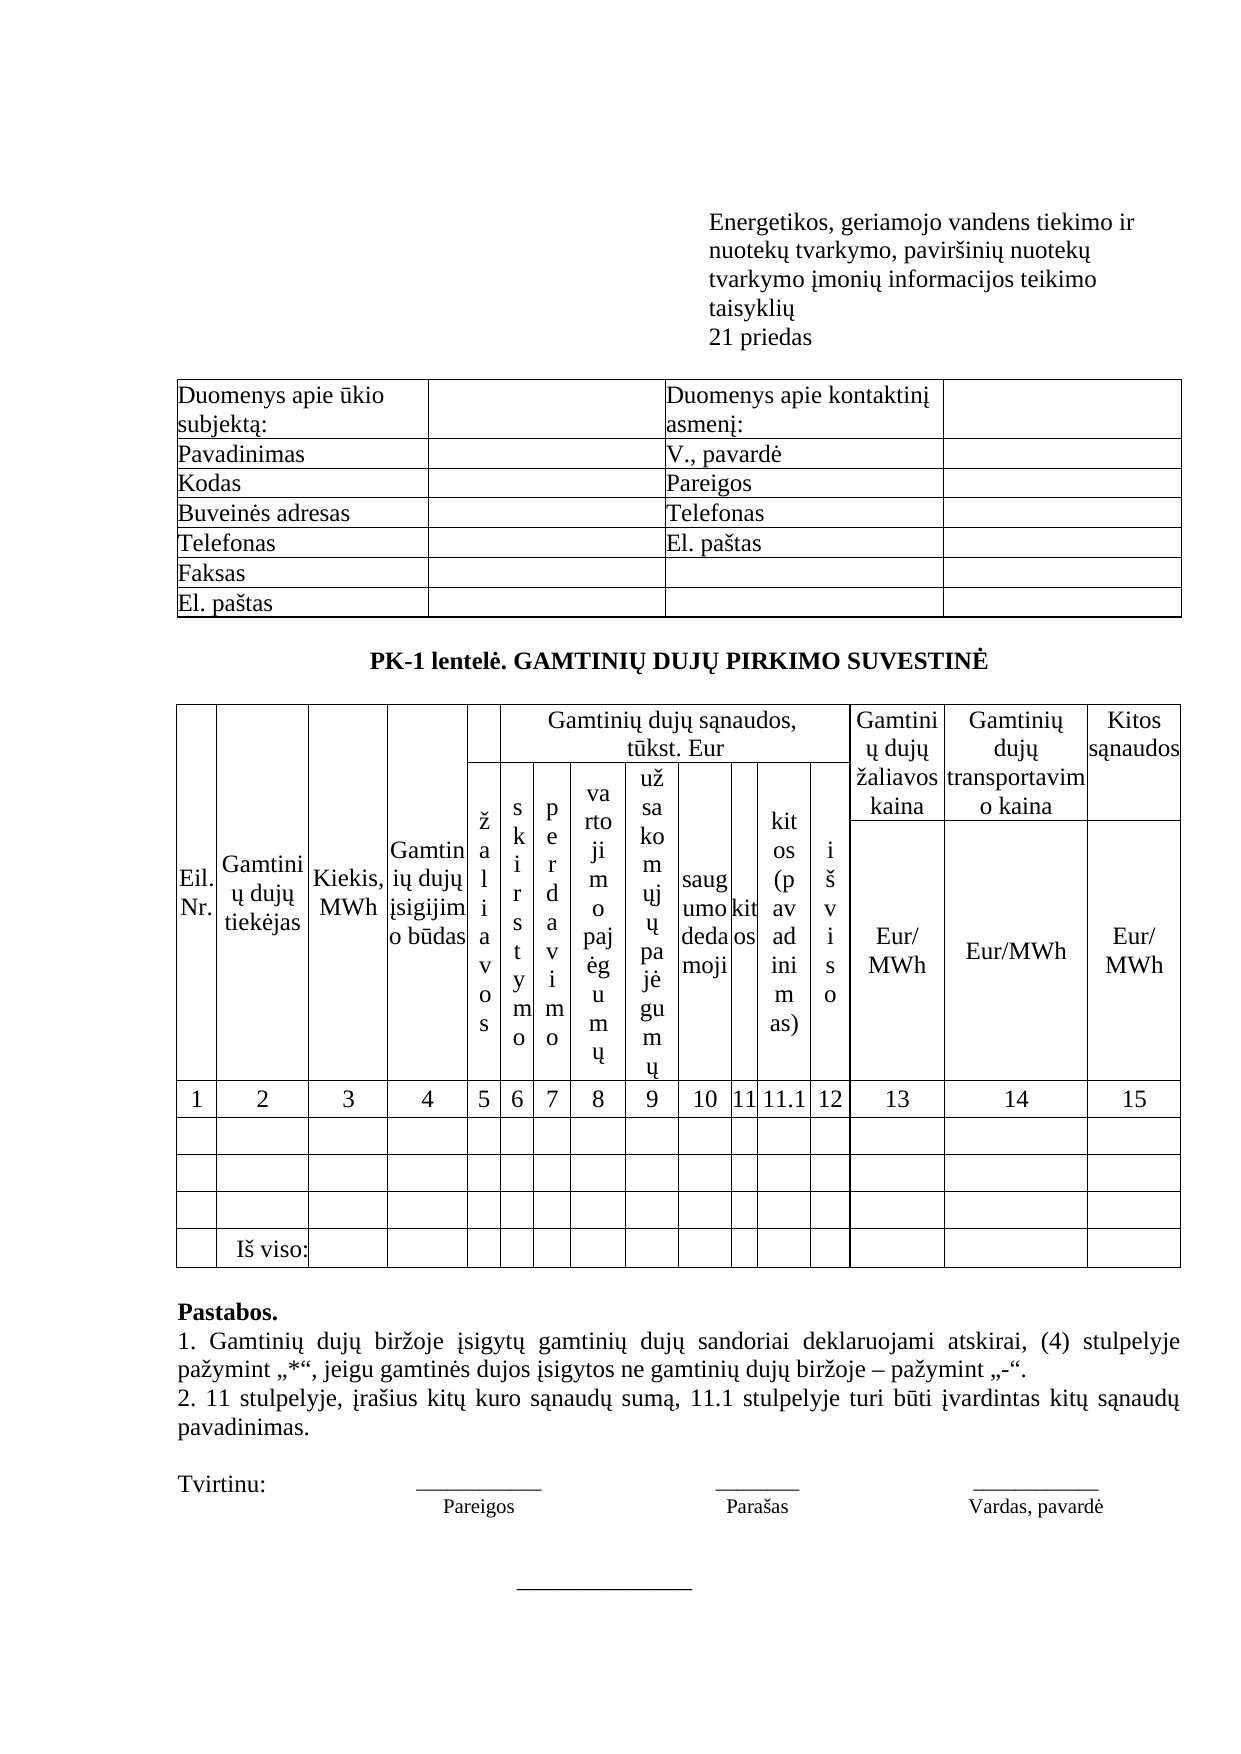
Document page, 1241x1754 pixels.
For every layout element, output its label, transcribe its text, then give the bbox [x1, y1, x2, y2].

text tvarkymo įmonių informacijos teikimo [709, 264, 1181, 293]
table_cell vartojimo pajėgumų [571, 763, 625, 1079]
table_cell [679, 1192, 731, 1228]
table_cell Telefonas [178, 528, 428, 557]
text 2. 11 stulpelyje, įrašius kitų kuro sąnaudų sumą, 11.1 stulpelyje turi būti įvardintas kitų sąnaudų pavadinimas. [177, 1383, 1181, 1441]
table_cell Buveinės adresas [178, 498, 428, 527]
table_cell Telefonas [666, 498, 943, 527]
table_cell [679, 1155, 731, 1191]
table_cell [758, 1118, 810, 1154]
table_cell [811, 1192, 849, 1228]
table_cell Eur/MWh [945, 821, 1087, 1079]
table_cell [571, 1229, 625, 1267]
table_cell [944, 439, 1181, 467]
table_cell [217, 1118, 308, 1154]
table_cell [945, 1192, 1087, 1228]
table_cell [851, 1229, 944, 1267]
table_cell [679, 1118, 731, 1154]
table_header Kitos sąnaudos [1088, 705, 1180, 820]
table_cell [534, 1118, 570, 1154]
table_cell El. paštas [178, 588, 428, 616]
table_cell [626, 1155, 678, 1191]
table_cell [732, 1155, 757, 1191]
text taisyklių [709, 293, 1181, 322]
table_cell [534, 1229, 570, 1267]
table_header Tvirtinu: [177, 1470, 333, 1536]
table_cell [468, 1192, 500, 1228]
table_cell [944, 528, 1181, 557]
table_cell [388, 1118, 467, 1154]
table_cell [626, 1118, 678, 1154]
table_cell Faksas [178, 558, 428, 587]
table_cell 10 [679, 1081, 731, 1117]
table_cell kitos [732, 763, 757, 1079]
table_cell Iš viso: [217, 1229, 308, 1267]
table_cell [468, 1155, 500, 1191]
table_cell [177, 1192, 216, 1228]
table_header Kiekis, MWh [309, 705, 387, 1079]
table_cell Eur/MWh [1088, 821, 1180, 1079]
table_cell [945, 1229, 1087, 1267]
table_cell 15 [1088, 1081, 1180, 1117]
table_cell 14 [945, 1081, 1087, 1117]
text nuotekų tvarkymo, paviršinių nuotekų [709, 235, 1181, 264]
table_cell skirstymo [501, 763, 533, 1079]
table_cell [468, 1229, 500, 1267]
table_cell V., pavardė [666, 439, 943, 467]
table_cell [851, 1192, 944, 1228]
table_cell Pareigos [666, 469, 943, 497]
table_cell [1088, 1118, 1180, 1154]
table_cell 1 [177, 1081, 216, 1117]
table_cell [501, 1155, 533, 1191]
text Energetikos, geriamojo vandens tiekimo ir [709, 207, 1181, 235]
table_cell 13 [851, 1081, 944, 1117]
table_cell [501, 1192, 533, 1228]
table_cell [388, 1192, 467, 1228]
table_cell [217, 1155, 308, 1191]
text 1. Gamtinių dujų biržoje įsigytų gamtinių dujų sandoriai deklaruojami atskirai, (4) stulpelyje pažymint „*“, jeigu gamtinės dujos įsigytos ne gamtinių dujų biržoje – pažymint „-“. [177, 1326, 1181, 1383]
table_cell Eur/MWh [851, 821, 944, 1079]
table_cell El. paštas [666, 528, 943, 557]
table_cell [732, 1118, 757, 1154]
table_cell [732, 1192, 757, 1228]
table_cell [1088, 1192, 1180, 1228]
table_cell žaliavos [468, 763, 500, 1079]
table_cell [732, 1229, 757, 1267]
table_cell [666, 558, 943, 587]
table_cell 6 [501, 1081, 533, 1117]
table_header Gamtinių dujų žaliavos kaina [851, 705, 944, 820]
table_cell [501, 1118, 533, 1154]
table_cell 2 [217, 1081, 308, 1117]
table_cell [468, 1118, 500, 1154]
table_cell [177, 1118, 216, 1154]
table_cell [811, 1118, 849, 1154]
table_header ____________ Pareigos [333, 1470, 624, 1536]
table_cell 8 [571, 1081, 625, 1117]
text Pastabos. [177, 1297, 1181, 1326]
table_header Eil. Nr. [177, 705, 216, 1079]
table_cell [758, 1192, 810, 1228]
table_cell [388, 1229, 467, 1267]
table_header Gamtinių dujų tiekėjas [217, 705, 308, 1079]
table_cell 4 [388, 1081, 467, 1117]
table_header ________ Parašas [624, 1470, 890, 1536]
table_cell [1088, 1229, 1180, 1267]
table_cell saugumo dedamoji [679, 763, 731, 1079]
table_cell [944, 588, 1181, 616]
table_cell 3 [309, 1081, 387, 1117]
table_cell [851, 1118, 944, 1154]
table_cell [851, 1155, 944, 1191]
table_header Duomenys apie ūkio subjektą: [178, 380, 428, 438]
table_cell Pavadinimas [178, 439, 428, 467]
table_header ____________ Vardas, pavardė [890, 1470, 1181, 1536]
table_cell [666, 588, 943, 616]
table_cell 5 [468, 1081, 500, 1117]
table_cell Kodas [178, 469, 428, 497]
table_cell [388, 1155, 467, 1191]
table_cell užsakomųjų pajėgumų [626, 763, 678, 1079]
table_cell [177, 1155, 216, 1191]
table_cell [429, 588, 665, 616]
table_cell [945, 1155, 1087, 1191]
text 21 priedas [709, 322, 1181, 350]
table_cell [944, 469, 1181, 497]
table_cell [177, 1229, 216, 1267]
table_cell [758, 1229, 810, 1267]
table_cell [571, 1155, 625, 1191]
table_cell [309, 1155, 387, 1191]
table_cell [944, 558, 1181, 587]
table_cell [945, 1118, 1087, 1154]
table_header [429, 380, 665, 438]
table_cell iš viso [811, 763, 849, 1079]
table_cell 7 [534, 1081, 570, 1117]
table_cell [571, 1118, 625, 1154]
table_cell 12 [811, 1081, 849, 1117]
table_header [944, 380, 1181, 438]
table_cell [429, 558, 665, 587]
table_cell [217, 1192, 308, 1228]
table_cell [571, 1192, 625, 1228]
table_cell [429, 439, 665, 467]
table_cell [309, 1192, 387, 1228]
table_cell [501, 1229, 533, 1267]
table_cell [626, 1192, 678, 1228]
table_cell [309, 1118, 387, 1154]
text ______________ [177, 1564, 1181, 1593]
table_cell [534, 1192, 570, 1228]
table_cell 11 [732, 1081, 757, 1117]
table_header [468, 705, 500, 762]
table_cell [429, 528, 665, 557]
text PK-1 lentelė. GAMTINIŲ DUJŲ PIRKIMO SUVESTINĖ [177, 646, 1181, 675]
table_cell [429, 469, 665, 497]
table_cell [309, 1229, 387, 1267]
table_cell [679, 1229, 731, 1267]
table_cell 11.1 [758, 1081, 810, 1117]
table_cell [534, 1155, 570, 1191]
table_header Gamtinių dujų transportavimo kaina [945, 705, 1087, 820]
table_cell [944, 498, 1181, 527]
table_cell perdavimo [534, 763, 570, 1079]
table_cell [811, 1229, 849, 1267]
table_cell [1088, 1155, 1180, 1191]
table_cell kitos (pavadinimas) [758, 763, 810, 1079]
table_cell [429, 498, 665, 527]
table_header Duomenys apie kontaktinį asmenį: [666, 380, 943, 438]
table_cell [758, 1155, 810, 1191]
table_cell 9 [626, 1081, 678, 1117]
table_header Gamtinių dujų sąnaudos, tūkst. Eur [501, 705, 849, 762]
table_cell [626, 1229, 678, 1267]
table_header Gamtinių dujų įsigijimo būdas [388, 705, 467, 1079]
table_cell [811, 1155, 849, 1191]
